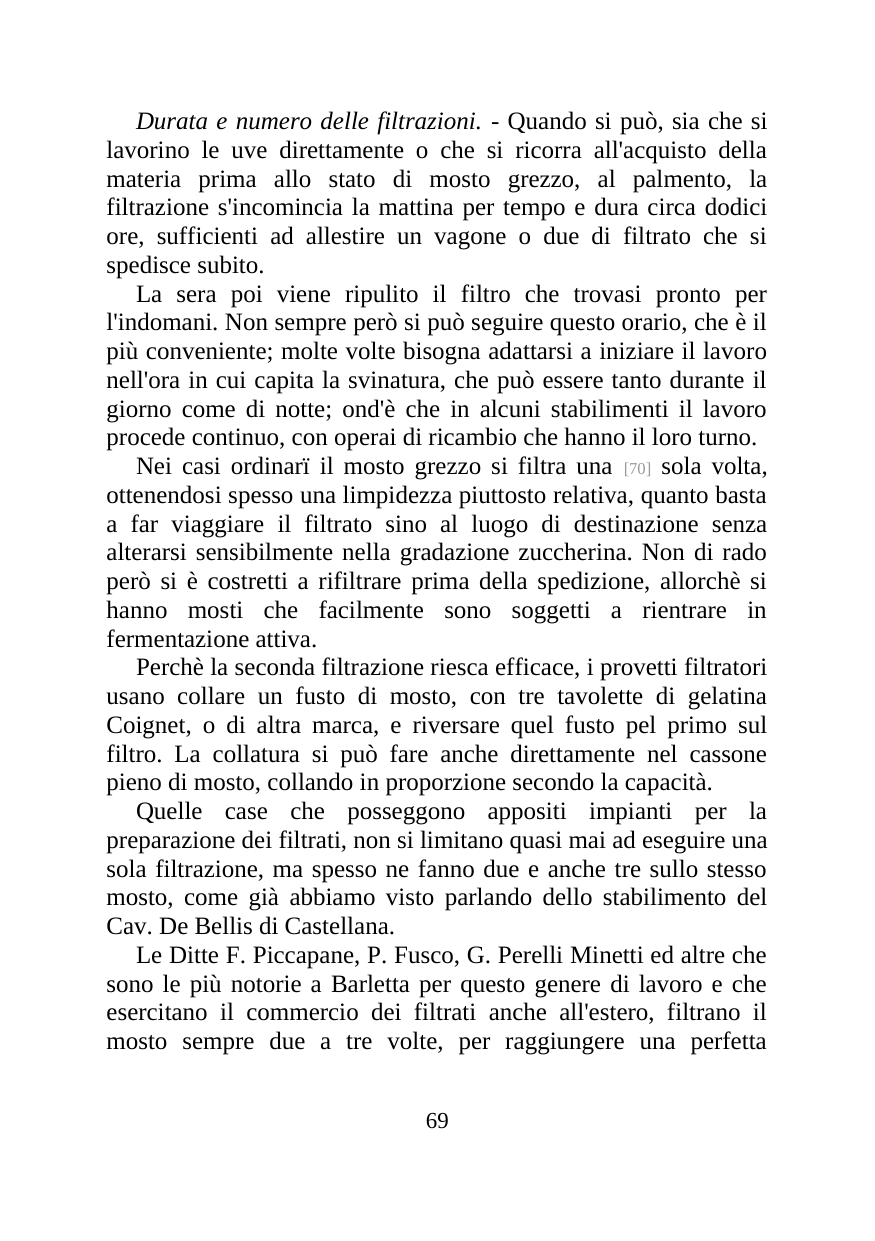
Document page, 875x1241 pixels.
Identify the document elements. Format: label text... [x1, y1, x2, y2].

text Nei casi ordinarï il mosto grezzo si filtra una [70] sola volta, ottenendosi spesso una limpidezza piuttosto relativa, quanto basta a far viaggiare il filtrato sino al luogo di destinazione senza alterarsi sensibilmente nella gradazione zuccherina. Non di rado però si è costretti a rifiltrare prima della spedizione, allorchè si hanno mosti che facilmente sono soggetti a rientrare in fermentazione attiva. [106, 451, 768, 652]
text Durata e numero delle filtrazioni. - Quando si può, sia che si lavorino le uve direttamente o che si ricorra all'acquisto della materia prima allo stato di mosto grezzo, al palmento, la filtrazione s'incomincia la mattina per tempo e dura circa dodici ore, sufficienti ad allestire un vagone o due di filtrato che si spedisce subito. [106, 106, 768, 279]
text Le Ditte F. Piccapane, P. Fusco, G. Perelli Minetti ed altre che sono le più notorie a Barletta per questo genere di lavoro e che esercitano il commercio dei filtrati anche all'estero, filtrano il mosto sempre due a tre volte, per raggiungere una perfetta [106, 940, 768, 1055]
text Quelle case che posseggono appositi impianti per la preparazione dei filtrati, non si limitano quasi mai ad eseguire una sola filtrazione, ma spesso ne fanno due e anche tre sullo stesso mosto, come già abbiamo visto parlando dello stabilimento del Cav. De Bellis di Castellana. [106, 796, 768, 940]
text Perchè la seconda filtrazione riesca efficace, i provetti filtratori usano collare un fusto di mosto, con tre tavolette di gelatina Coignet, o di altra marca, e riversare quel fusto pel primo sul filtro. La collatura si può fare anche direttamente nel cassone pieno di mosto, collando in proporzione secondo la capacità. [106, 652, 768, 796]
text La sera poi viene ripulito il filtro che trovasi pronto per l'indomani. Non sempre però si può seguire questo orario, che è il più conveniente; molte volte bisogna adattarsi a iniziare il lavoro nell'ora in cui capita la svinatura, che può essere tanto durante il giorno come di notte; ond'è che in alcuni stabilimenti il lavoro procede continuo, con operai di ricambio che hanno il loro turno. [106, 279, 768, 451]
